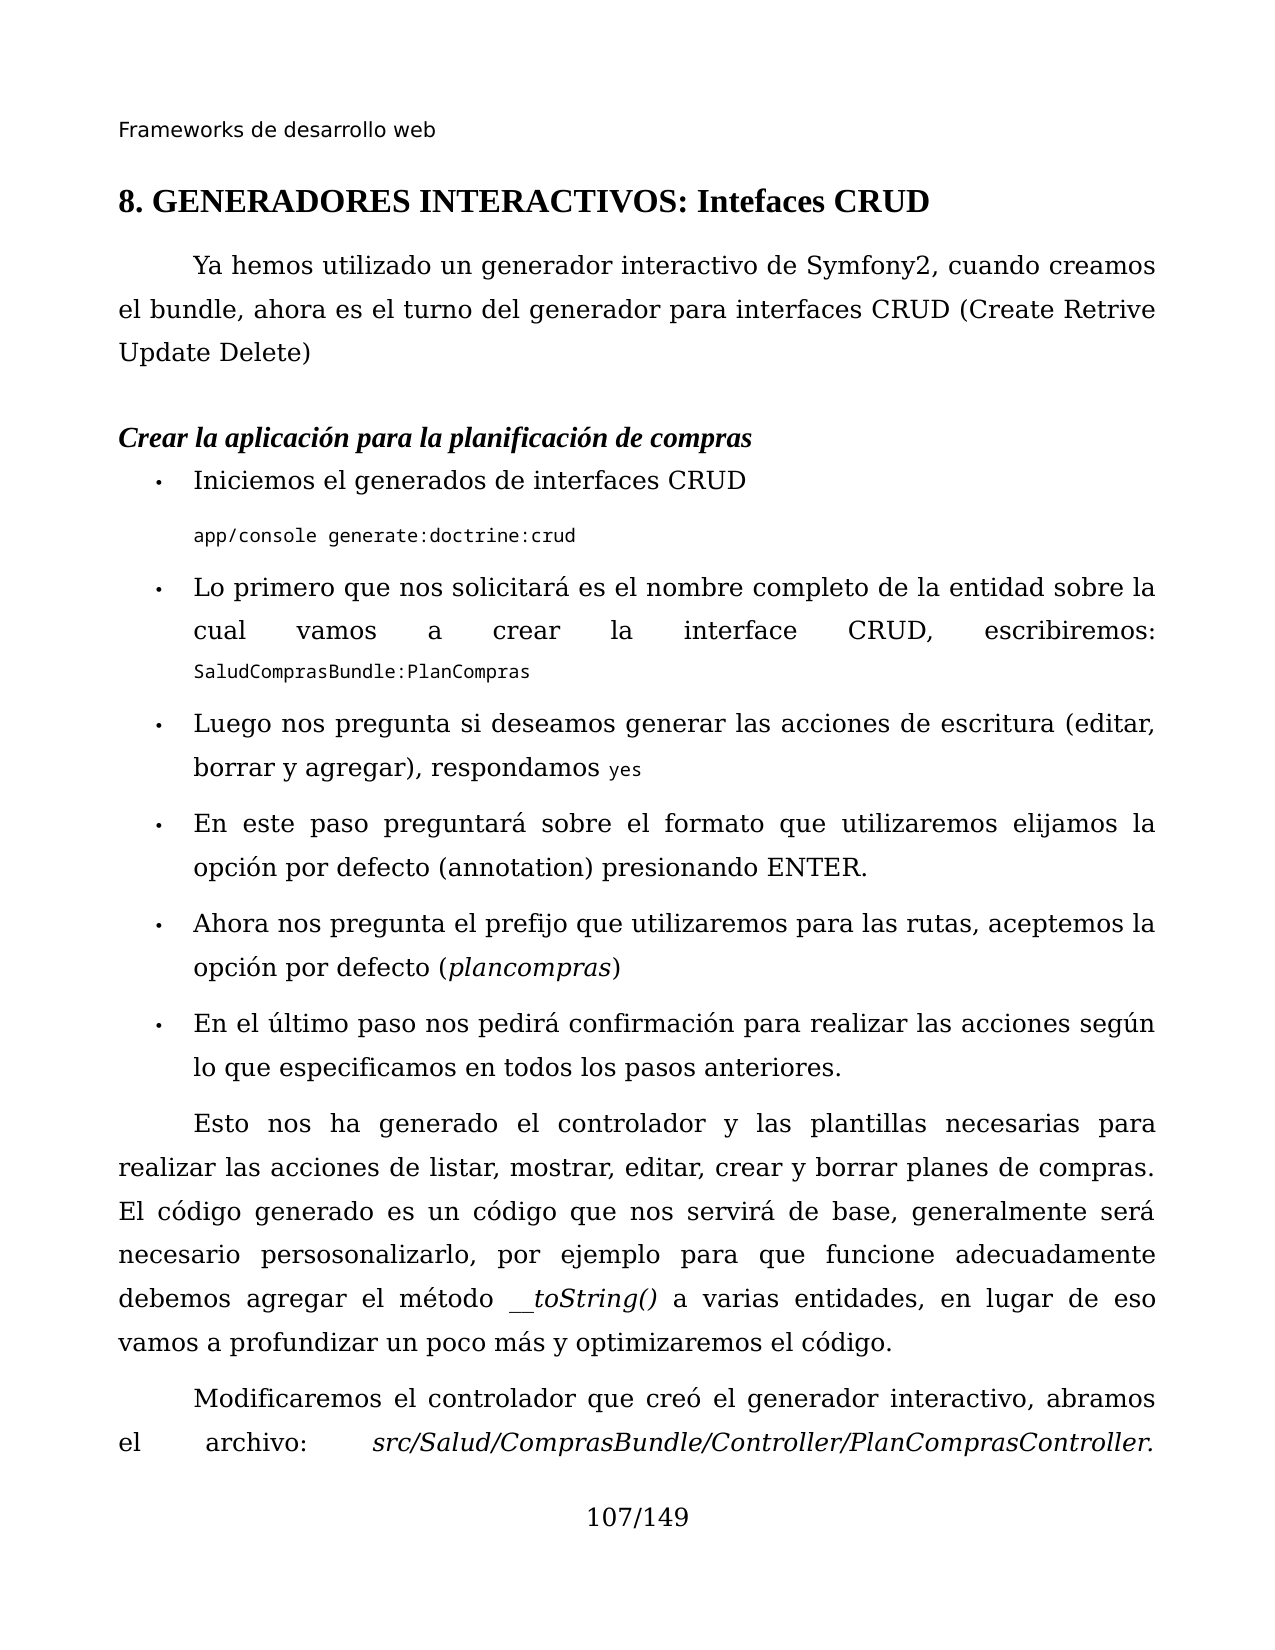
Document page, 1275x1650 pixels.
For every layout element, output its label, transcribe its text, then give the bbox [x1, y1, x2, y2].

text app/console generate:doctrine:crud [118, 522, 1157, 548]
list Iniciemos el generados de interfaces CRUD [156, 466, 1157, 495]
list Ahora nos pregunta el prefijo que utilizaremos para las rutas, aceptemos la opción por defecto (plancompras) [156, 909, 1157, 982]
subtitle Crear la aplicación para la planificación de compras [118, 420, 1157, 453]
list En el último paso nos pedirá confirmación para realizar las acciones según lo que especificamos en todos los pasos anteriores. [156, 1009, 1157, 1082]
list Luego nos pregunta si deseamos generar las acciones de escritura (editar, borrar y agregar), respondamos yes [156, 709, 1157, 782]
text Modificaremos el controlador que creó el generador interactivo, abramos el archivo: src/Salud/ComprasBundle/Controller/PlanComprasController. [118, 1384, 1157, 1457]
text Ya hemos utilizado un generador interactivo de Symfony2, cuando creamos el bundle, ahora es el turno del generador para interfaces CRUD (Create Retrive Update Delete) [118, 251, 1157, 368]
subtitle 8. GENERADORES INTERACTIVOS: Intefaces CRUD [118, 181, 1157, 219]
text Esto nos ha generado el controlador y las plantillas necesarias para realizar las acciones de listar, mostrar, editar, crear y borrar planes de compras. El código generado es un código que nos servirá de base, generalmente será necesario persosonalizarlo, por ejemplo para que funcione adecuadamente debemos agregar el método __toString() a varias entidades, en lugar de eso vamos a profundizar un poco más y optimizaremos el código. [118, 1109, 1157, 1357]
list En este paso preguntará sobre el formato que utilizaremos elijamos la opción por defecto (annotation) presionando ENTER. [156, 809, 1157, 882]
list Lo primero que nos solicitará es el nombre completo de la entidad sobre la cual vamos a crear la interface CRUD, escribiremos: SaludComprasBundle:PlanCompras [156, 573, 1157, 684]
